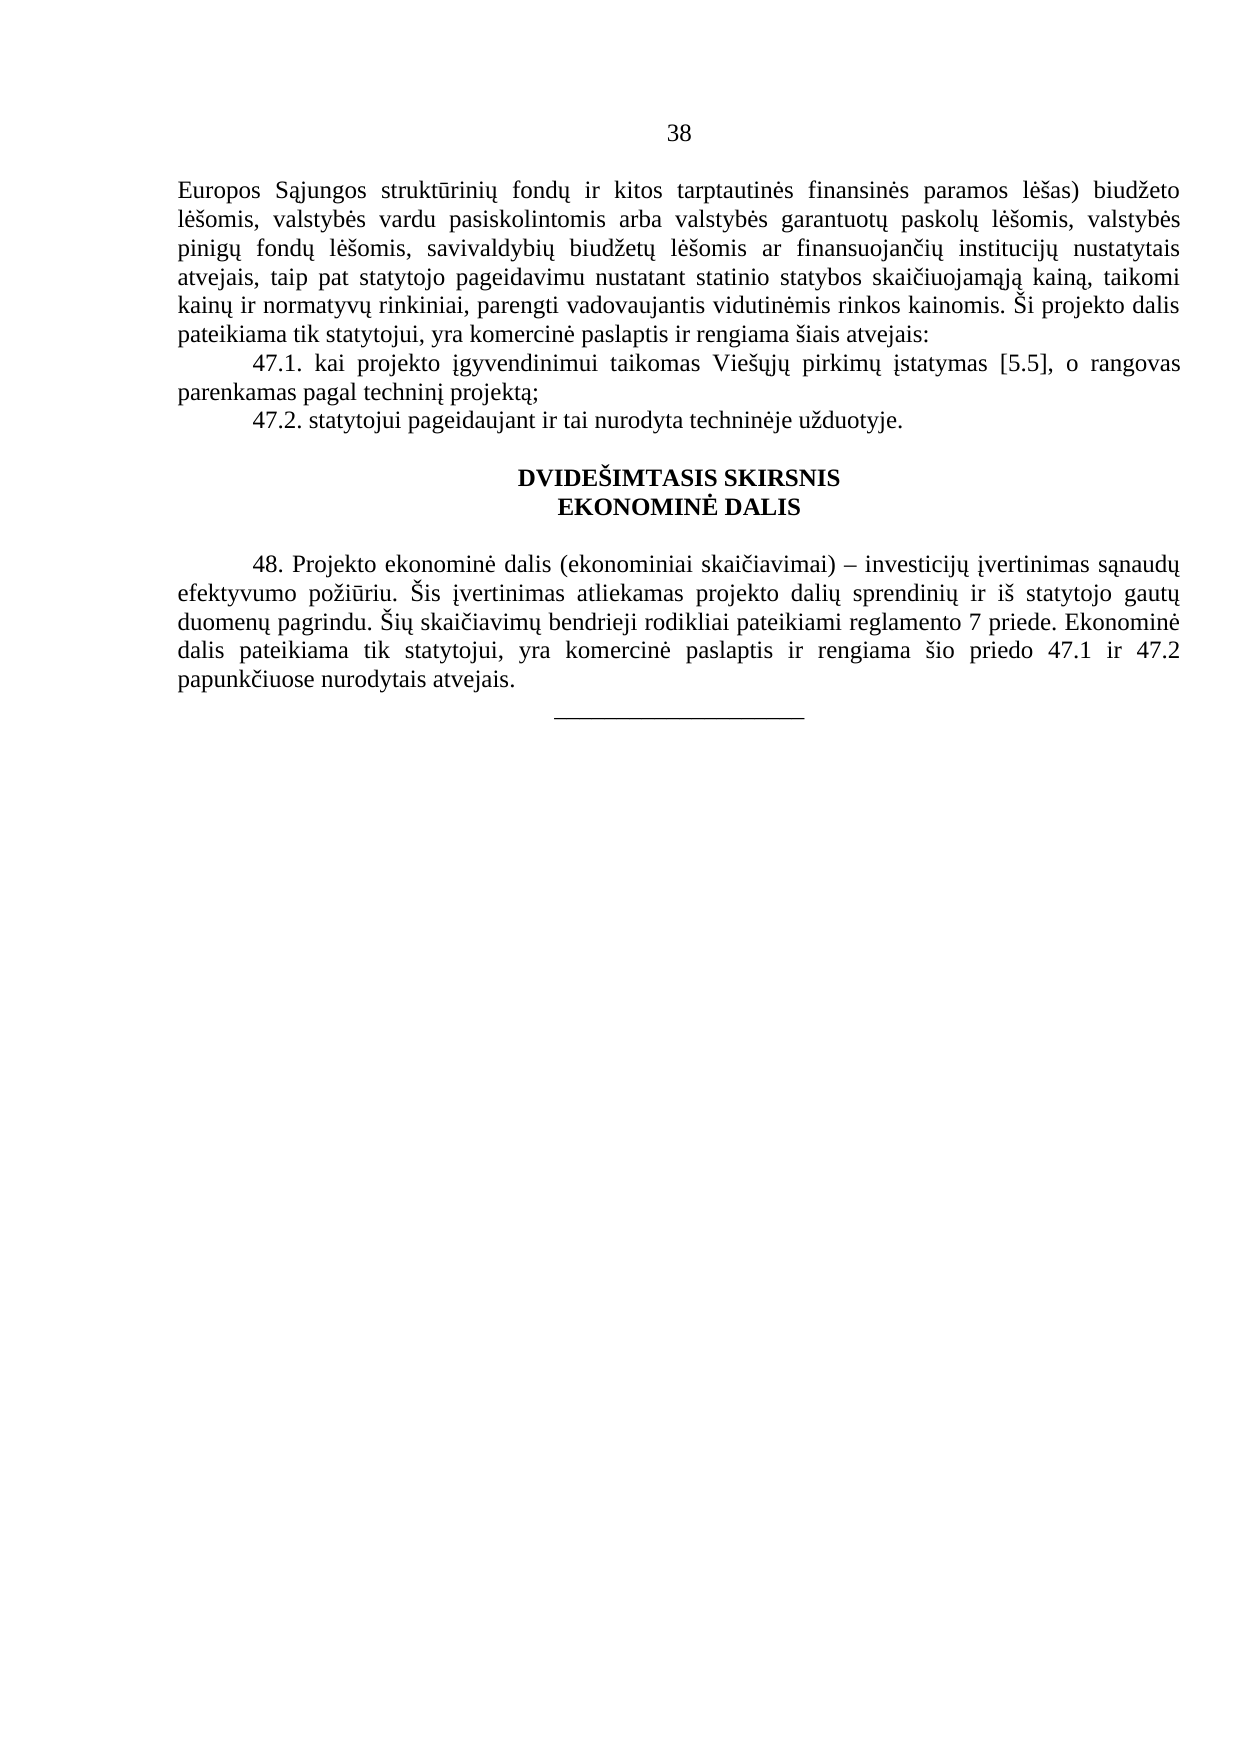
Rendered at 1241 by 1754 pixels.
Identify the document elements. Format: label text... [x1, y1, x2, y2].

text 47.1. kai projekto įgyvendinimui taikomas Viešųjų pirkimų įstatymas [5.5], o rangovas parenkamas pagal techninį projektą; [177, 348, 1181, 406]
text EKONOMINĖ DALIS [177, 492, 1181, 521]
text 47.2. statytojui pageidaujant ir tai nurodyta techninėje užduotyje. [177, 406, 1181, 434]
text 48. Projekto ekonominė dalis (ekonominiai skaičiavimai) – investicijų įvertinimas sąnaudų efektyvumo požiūriu. Šis įvertinimas atliekamas projekto dalių sprendinių ir iš statytojo gautų duomenų pagrindu. Šių skaičiavimų bendrieji rodikliai pateikiami reglamento 7 priede. Ekonominė dalis pateikiama tik statytojui, yra komercinė paslaptis ir rengiama šio priedo 47.1 ir 47.2 papunkčiuose nurodytais atvejais. [177, 549, 1181, 693]
text Europos Sąjungos struktūrinių fondų ir kitos tarptautinės finansinės paramos lėšas) biudžeto lėšomis, valstybės vardu pasiskolintomis arba valstybės garantuotų paskolų lėšomis, valstybės pinigų fondų lėšomis, savivaldybių biudžetų lėšomis ar finansuojančių institucijų nustatytais atvejais, taip pat statytojo pageidavimu nustatant statinio statybos skaičiuojamąją kainą, taikomi kainų ir normatyvų rinkiniai, parengti vadovaujantis vidutinėmis rinkos kainomis. Ši projekto dalis pateikiama tik statytojui, yra komercinė paslaptis ir rengiama šiais atvejais: [177, 176, 1181, 348]
text ____________________ [177, 693, 1181, 722]
text DVIDEŠIMTASIS SKIRSNIS [177, 463, 1181, 492]
